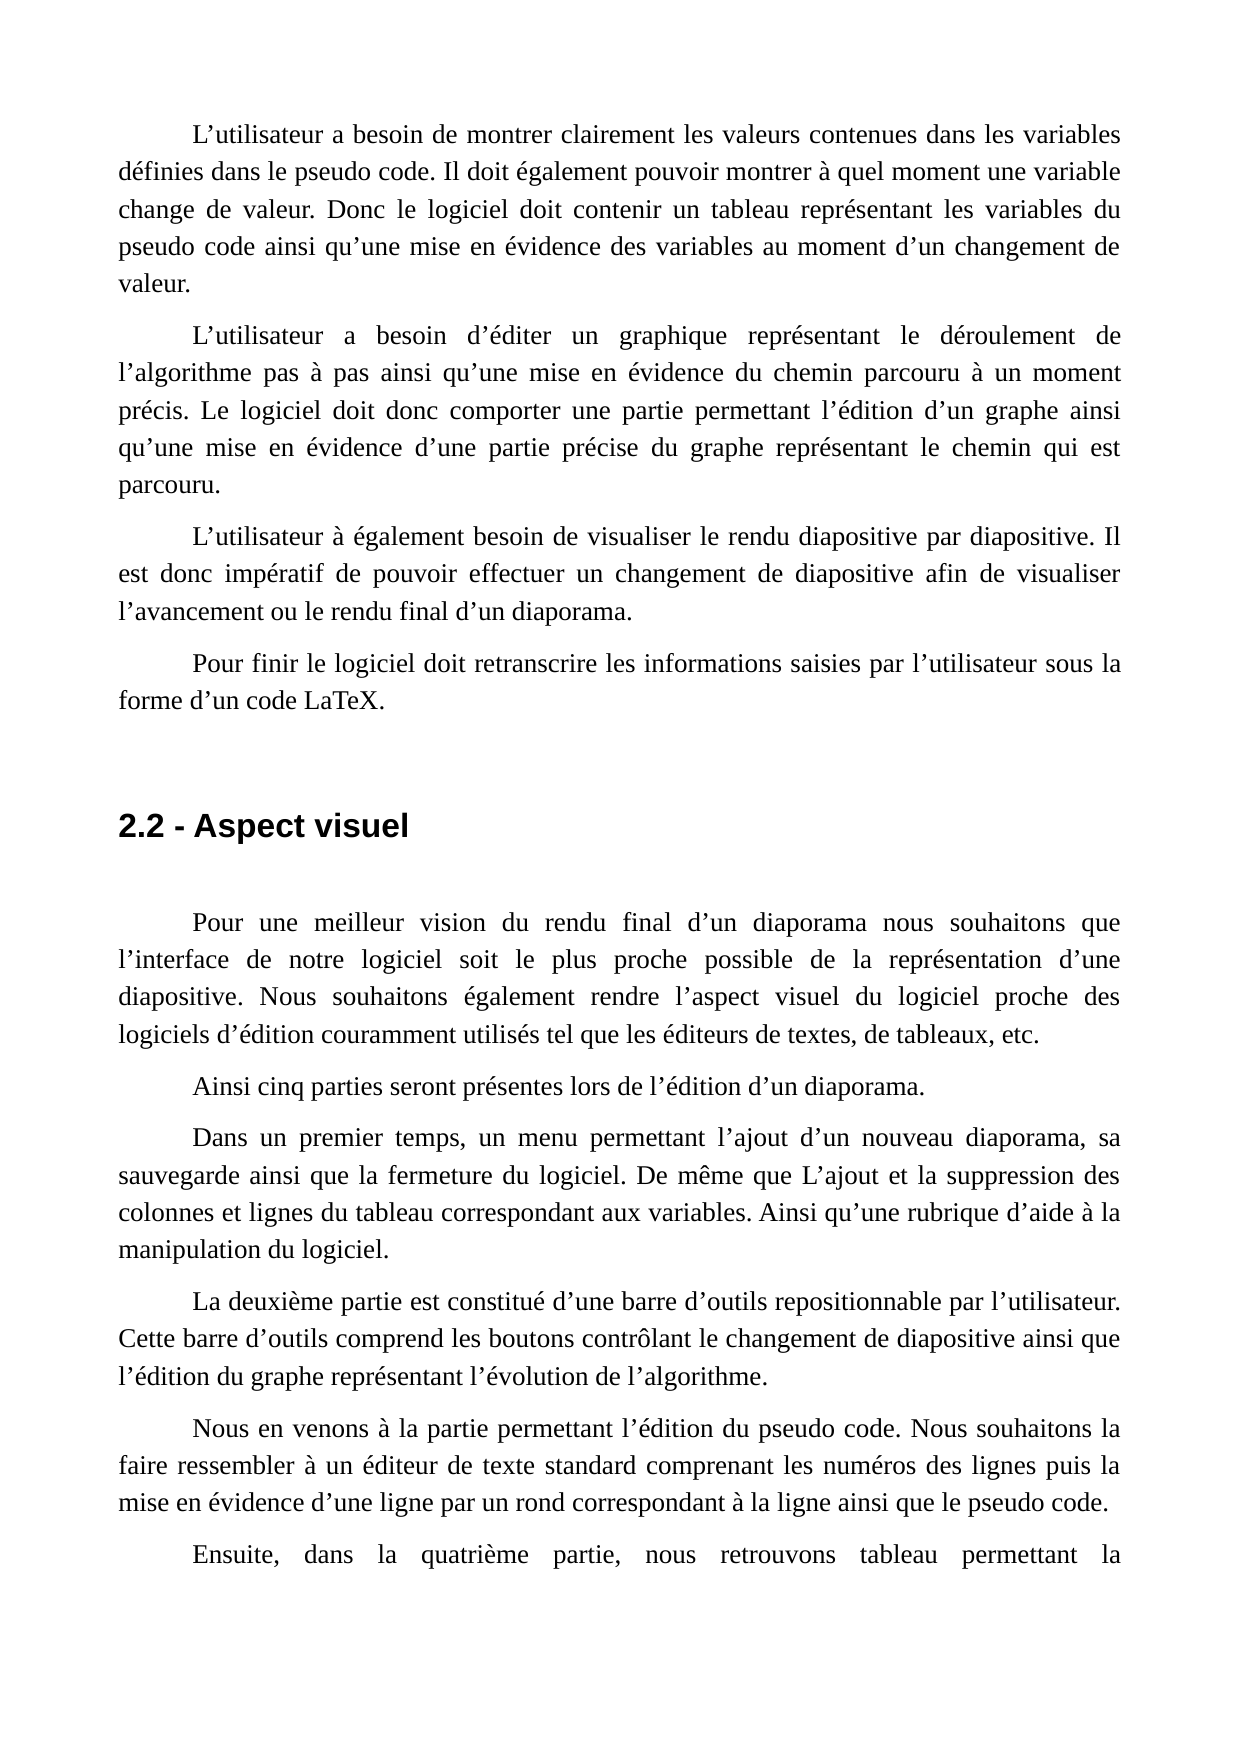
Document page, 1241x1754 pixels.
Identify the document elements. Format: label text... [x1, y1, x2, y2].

text L’utilisateur a besoin de montrer clairement les valeurs contenues dans les variables définies dans le pseudo code. Il doit également pouvoir montrer à quel moment une variable change de valeur. Donc le logiciel doit contenir un tableau représentant les variables du pseudo code ainsi qu’une mise en évidence des variables au moment d’un changement de valeur. [118, 118, 1122, 298]
text Ainsi cinq parties seront présentes lors de l’édition d’un diaporama. [118, 1070, 1122, 1101]
text Nous en venons à la partie permettant l’édition du pseudo code. Nous souhaitons la faire ressembler à un éditeur de texte standard comprenant les numéros des lignes puis la mise en évidence d’une ligne par un rond correspondant à la ligne ainsi que le pseudo code. [118, 1412, 1122, 1517]
text L’utilisateur a besoin d’éditer un graphique représentant le déroulement de l’algorithme pas à pas ainsi qu’une mise en évidence du chemin parcouru à un moment précis. Le logiciel doit donc comporter une partie permettant l’édition d’un graphe ainsi qu’une mise en évidence d’une partie précise du graphe représentant le chemin qui est parcouru. [118, 319, 1122, 499]
text Pour finir le logiciel doit retranscrire les informations saisies par l’utilisateur sous la forme d’un code LaTeX. [118, 647, 1122, 715]
text Ensuite, dans la quatrième partie, nous retrouvons tableau permettant la [118, 1538, 1122, 1569]
subtitle 2.2 - Aspect visuel [118, 806, 1122, 844]
text Dans un premier temps, un menu permettant l’ajout d’un nouveau diaporama, sa sauvegarde ainsi que la fermeture du logiciel. De même que L’ajout et la suppression des colonnes et lignes du tableau correspondant aux variables. Ainsi qu’une rubrique d’aide à la manipulation du logiciel. [118, 1122, 1122, 1264]
text L’utilisateur à également besoin de visualiser le rendu diapositive par diapositive. Il est donc impératif de pouvoir effectuer un changement de diapositive afin de visualiser l’avancement ou le rendu final d’un diaporama. [118, 520, 1122, 626]
text La deuxième partie est constitué d’une barre d’outils repositionnable par l’utilisateur. Cette barre d’outils comprend les boutons contrôlant le changement de diapositive ainsi que l’édition du graphe représentant l’évolution de l’algorithme. [118, 1285, 1122, 1391]
text Pour une meilleur vision du rendu final d’un diaporama nous souhaitons que l’interface de notre logiciel soit le plus proche possible de la représentation d’une diapositive. Nous souhaitons également rendre l’aspect visuel du logiciel proche des logiciels d’édition couramment utilisés tel que les éditeurs de textes, de tableaux, etc. [118, 906, 1122, 1049]
